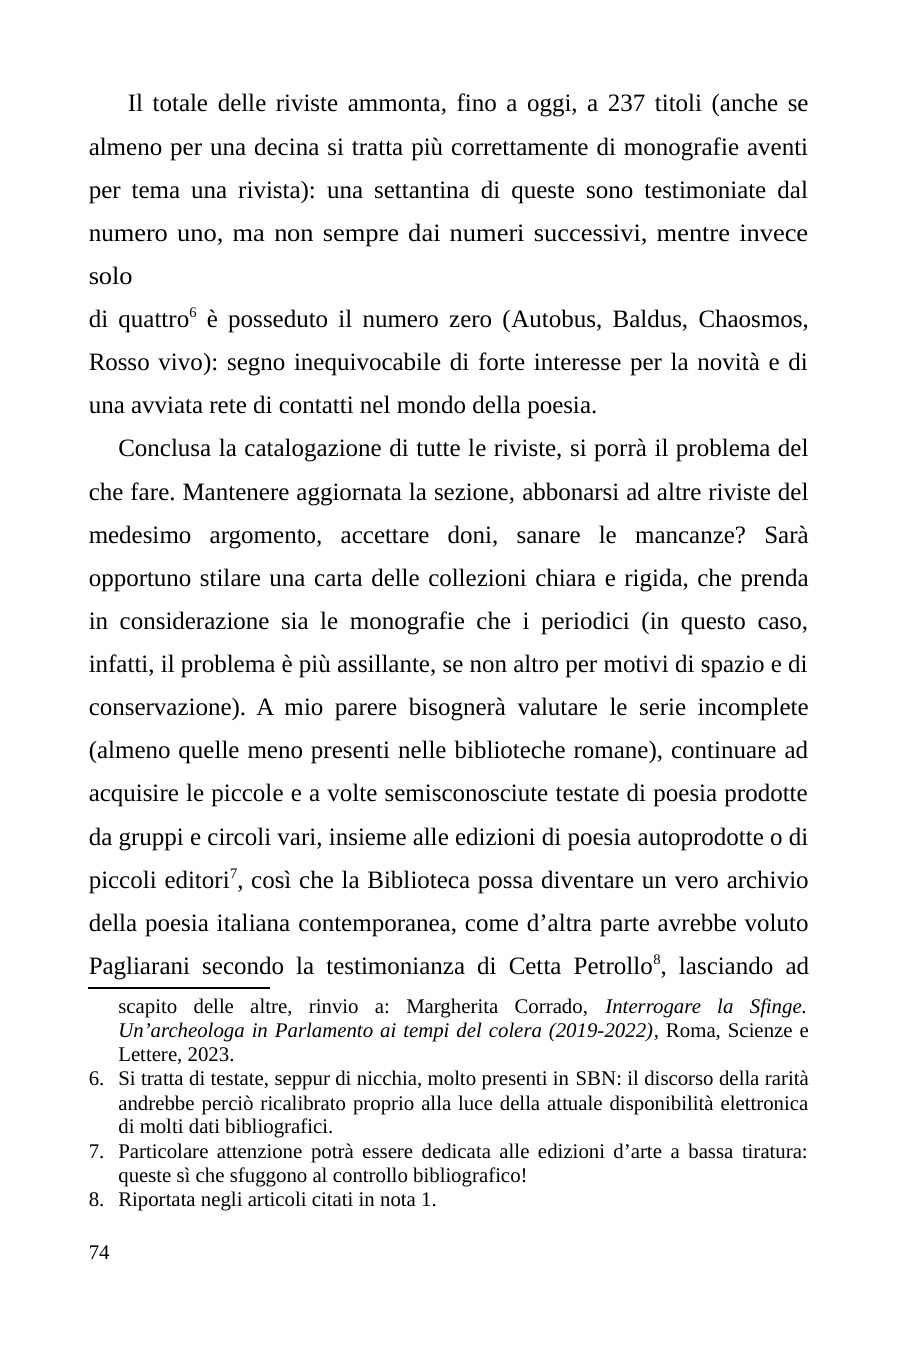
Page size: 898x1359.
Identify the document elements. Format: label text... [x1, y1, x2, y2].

text Si tratta di testate, seppur di nicchia, molto presenti in Sbn: il discorso della rarità andrebbe perciò ricalibrato proprio alla luce della attuale disponibilità elettronica di molti dati bibliografici. [88, 1066, 809, 1138]
text di quattro è posseduto il numero zero (Autobus, Baldus, Chaosmos, Rosso vivo): segno inequivocabile di forte interesse per la novità e di una avviata rete di contatti nel mondo della poesia. [88, 304, 809, 419]
text Il totale delle riviste ammonta, fino a oggi, a 237 titoli (anche se almeno per una decina si tratta più correttamente di monografie aventi per tema una rivista): una settantina di queste sono testimoniate dal numero uno, ma non sempre dai numeri successivi, mentre invece solo [88, 88, 809, 290]
text Conclusa la catalogazione di tutte le riviste, si porrà il problema del che fare. Mantenere aggiornata la sezione, abbonarsi ad altre riviste del medesimo argomento, accettare doni, sanare le mancanze? Sarà opportuno stilare una carta delle collezioni chiara e rigida, che prenda in considerazione sia le monografie che i periodici (in questo caso, infatti, il problema è più assillante, se non altro per motivi di spazio e di conservazione). A mio parere bisognerà valutare le serie incomplete (almeno quelle meno presenti nelle biblioteche romane), continuare ad acquisire le piccole e a volte semisconosciute testate di poesia prodotte da gruppi e circoli vari, insieme alle edizioni di poesia autoprodotte o di piccoli editori, così che la Biblioteca possa diventare un vero archivio della poesia italiana contemporanea, come d’altra parte avrebbe voluto Pagliarani secondo la testimonianza di Cetta Petrollo, lasciando ad [88, 433, 809, 980]
text Riportata negli articoli citati in nota 1. [88, 1187, 809, 1211]
text scapito delle altre, rinvio a: Margherita Corrado, Interrogare la Sfinge. Un’archeologa in Parlamento ai tempi del colera (2019-2022), Roma, Scienze e Lettere, 2023. [88, 994, 809, 1066]
text Particolare attenzione potrà essere dedicata alle edizioni d’arte a bassa tiratura: queste sì che sfuggono al controllo bibliografico! [88, 1138, 809, 1187]
